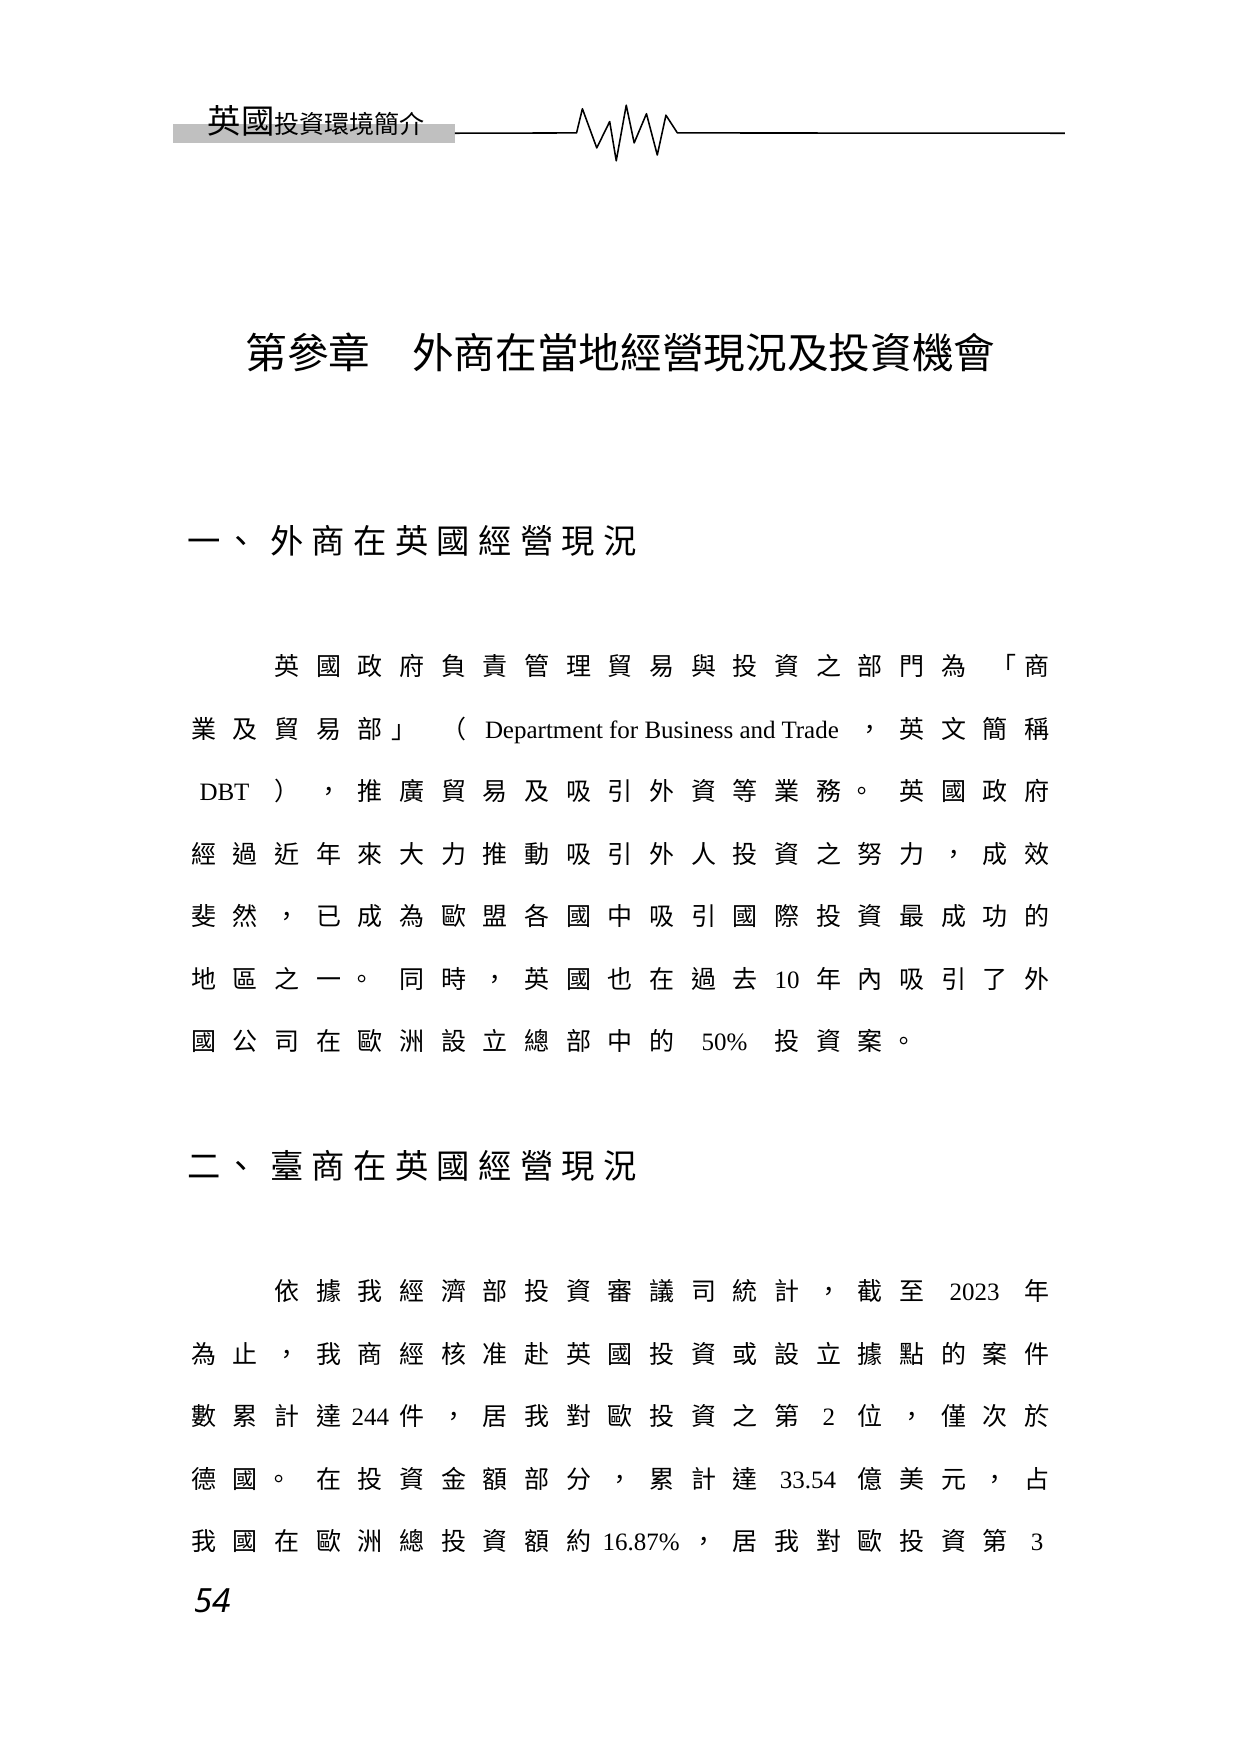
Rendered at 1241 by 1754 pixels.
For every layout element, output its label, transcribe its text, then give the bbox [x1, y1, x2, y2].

text 第參章 外商在當地經營現況及投資機會 [183, 313, 1058, 375]
text 英國政府負責管理貿易與投資之部門為「商業及貿易部」（Department for Business and Trade，英文簡稱DBT），推廣貿易及吸引外資等業務。英國政府經過近年來大力推動吸引外人投資之努力，成效斐然，已成為歐盟各國中吸引國際投資最成功的地區之一。同時，英國也在過去10年內吸引了外國公司在歐洲設立總部中的50%投資案。 [183, 625, 1058, 1063]
text 一、外商在英國經營現況 [183, 500, 1058, 563]
text 依據我經濟部投資審議司統計，截至2023年為止，我商經核准赴英國投資或設立據點的案件數累計達244件，居我對歐投資之第2位，僅次於德國。在投資金額部分，累計達33.54億美元，占我國在歐洲總投資額約16.87%，居我對歐投資第3 [183, 1250, 1058, 1563]
text 二、臺商在英國經營現況 [183, 1125, 1058, 1188]
